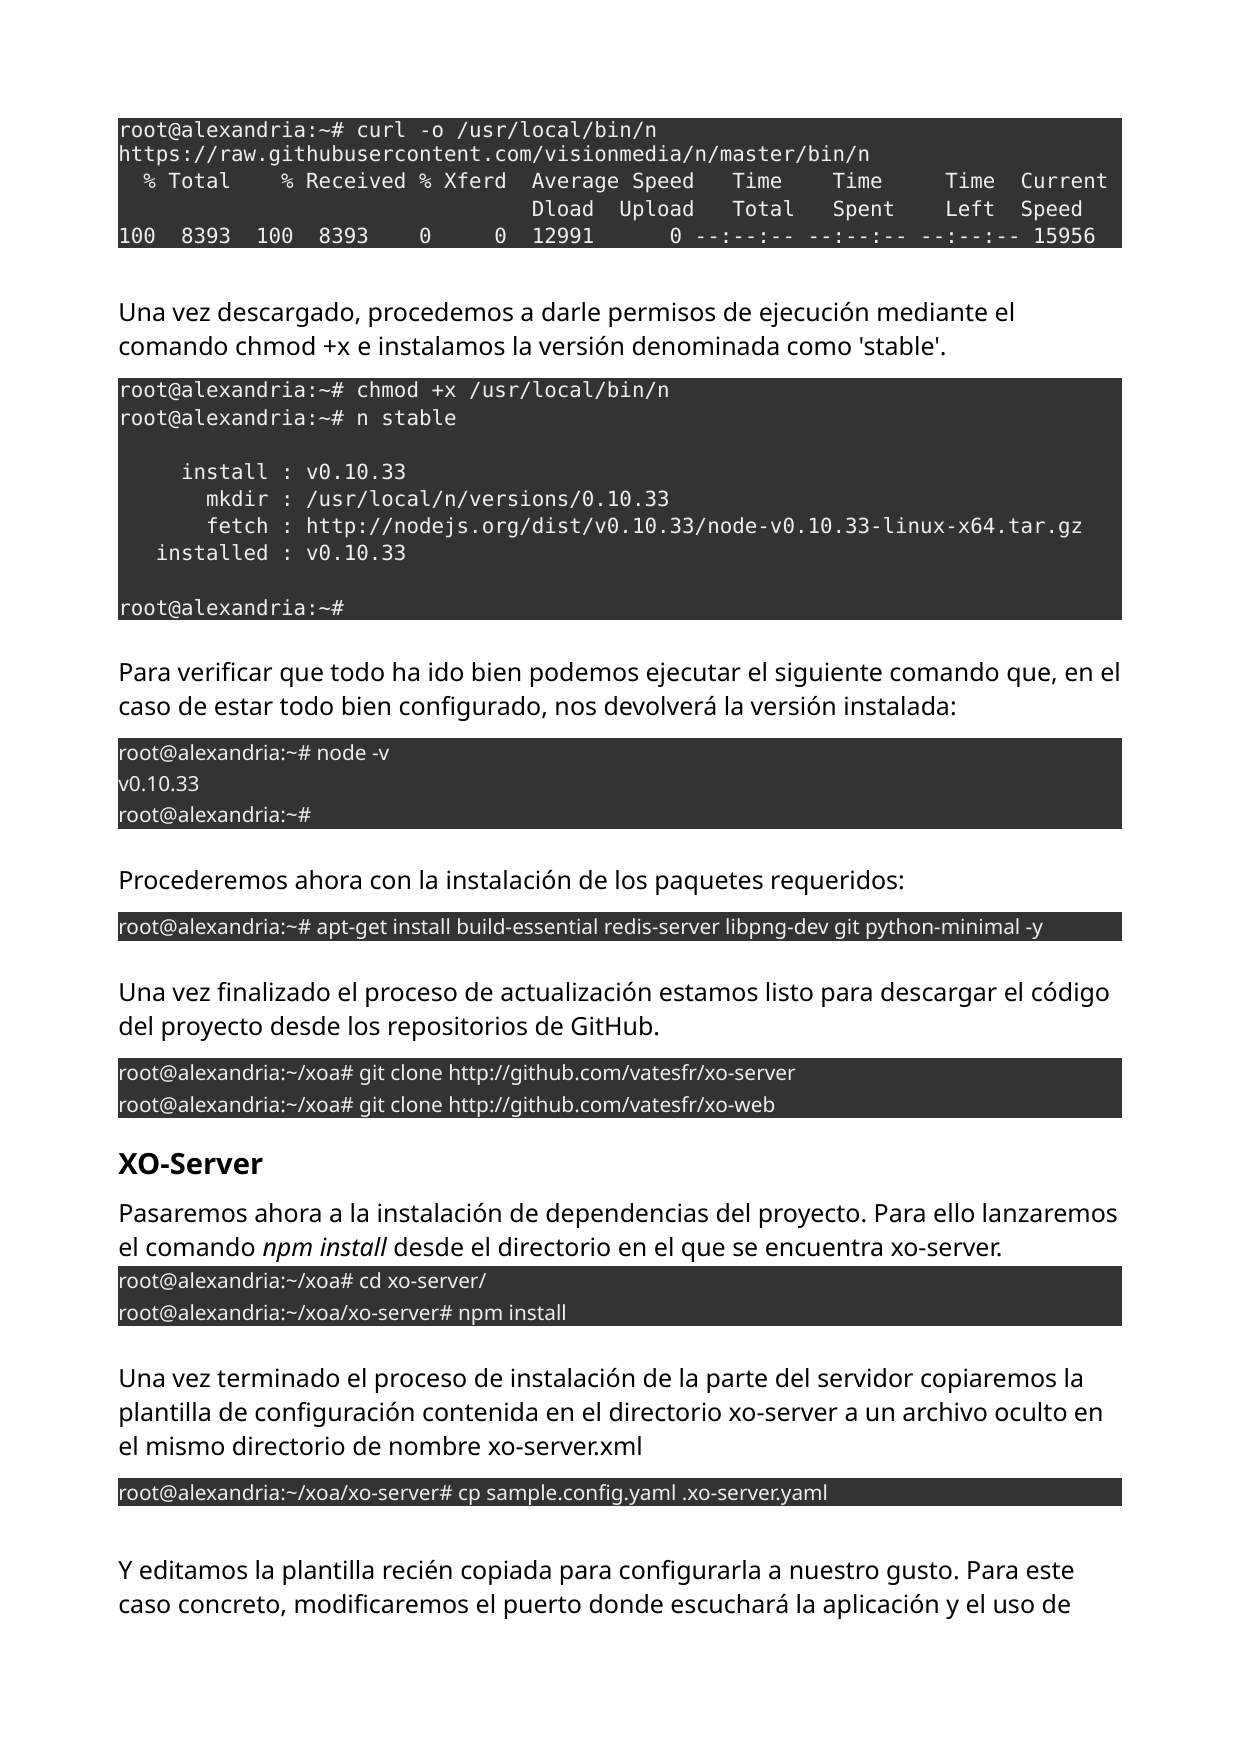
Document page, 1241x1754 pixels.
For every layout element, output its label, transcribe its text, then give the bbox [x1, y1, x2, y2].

text Procederemos ahora con la instalación de los paquetes requeridos: [118, 863, 1122, 897]
text 100 8393 100 8393 0 0 12991 0 --:--:-- --:--:-- --:--:-- 15956 [118, 224, 1122, 248]
text root@alexandria:~/xoa# cd xo-server/ [118, 1266, 1122, 1295]
text root@alexandria:~/xoa/xo-server# cp sample.config.yaml .xo-server.yaml [118, 1478, 1122, 1506]
text root@alexandria:~/xoa# git clone http://github.com/vatesfr/xo-web [118, 1090, 1122, 1118]
text root@alexandria:~# node -v [118, 738, 1122, 766]
text root@alexandria:~# chmod +x /usr/local/bin/n [118, 378, 1122, 403]
text install : v0.10.33 [118, 460, 1122, 484]
text % Total % Received % Xferd Average Speed Time Time Time Current [118, 169, 1122, 194]
text root@alexandria:~# apt-get install build-essential redis-server libpng-dev git python-minimal -y [118, 912, 1122, 941]
text root@alexandria:~# n stable [118, 406, 1122, 430]
text mkdir : /usr/local/n/versions/0.10.33 [118, 487, 1122, 511]
text Una vez descargado, procedemos a darle permisos de ejecución mediante el comando chmod +x e instalamos la versión denominada como 'stable'. [118, 295, 1122, 363]
text root@alexandria:~# [118, 596, 1122, 620]
text Y editamos la plantilla recién copiada para configurarla a nuestro gusto. Para este caso concreto, modificaremos el puerto donde escuchará la aplicación y el uso de [118, 1553, 1122, 1621]
text Para verificar que todo ha ido bien podemos ejecutar el siguiente comando que, en el caso de estar todo bien configurado, nos devolverá la versión instalada: [118, 654, 1122, 722]
text root@alexandria:~# curl -o /usr/local/bin/n https://raw.githubusercontent.com/visionmedia/n/master/bin/n [118, 118, 1122, 167]
text v0.10.33 [118, 769, 1122, 797]
text root@alexandria:~/xoa# git clone http://github.com/vatesfr/xo-server [118, 1058, 1122, 1087]
text installed : v0.10.33 [118, 541, 1122, 566]
text root@alexandria:~# [118, 800, 1122, 829]
text Pasaremos ahora a la instalación de dependencias del proyecto. Para ello lanzaremos el comando npm install desde el directorio en el que se encuentra xo-server. [118, 1195, 1122, 1263]
subtitle XO-Server [118, 1143, 1122, 1183]
text root@alexandria:~/xoa/xo-server# npm install [118, 1298, 1122, 1326]
text Dload Upload Total Spent Left Speed [118, 197, 1122, 221]
text Una vez finalizado el proceso de actualización estamos listo para descargar el código del proyecto desde los repositorios de GitHub. [118, 975, 1122, 1043]
text Una vez terminado el proceso de instalación de la parte del servidor copiaremos la plantilla de configuración contenida en el directorio xo-server a un archivo oculto en el mismo directorio de nombre xo-server.xml [118, 1360, 1122, 1462]
text fetch : http://nodejs.org/dist/v0.10.33/node-v0.10.33-linux-x64.tar.gz [118, 514, 1122, 538]
